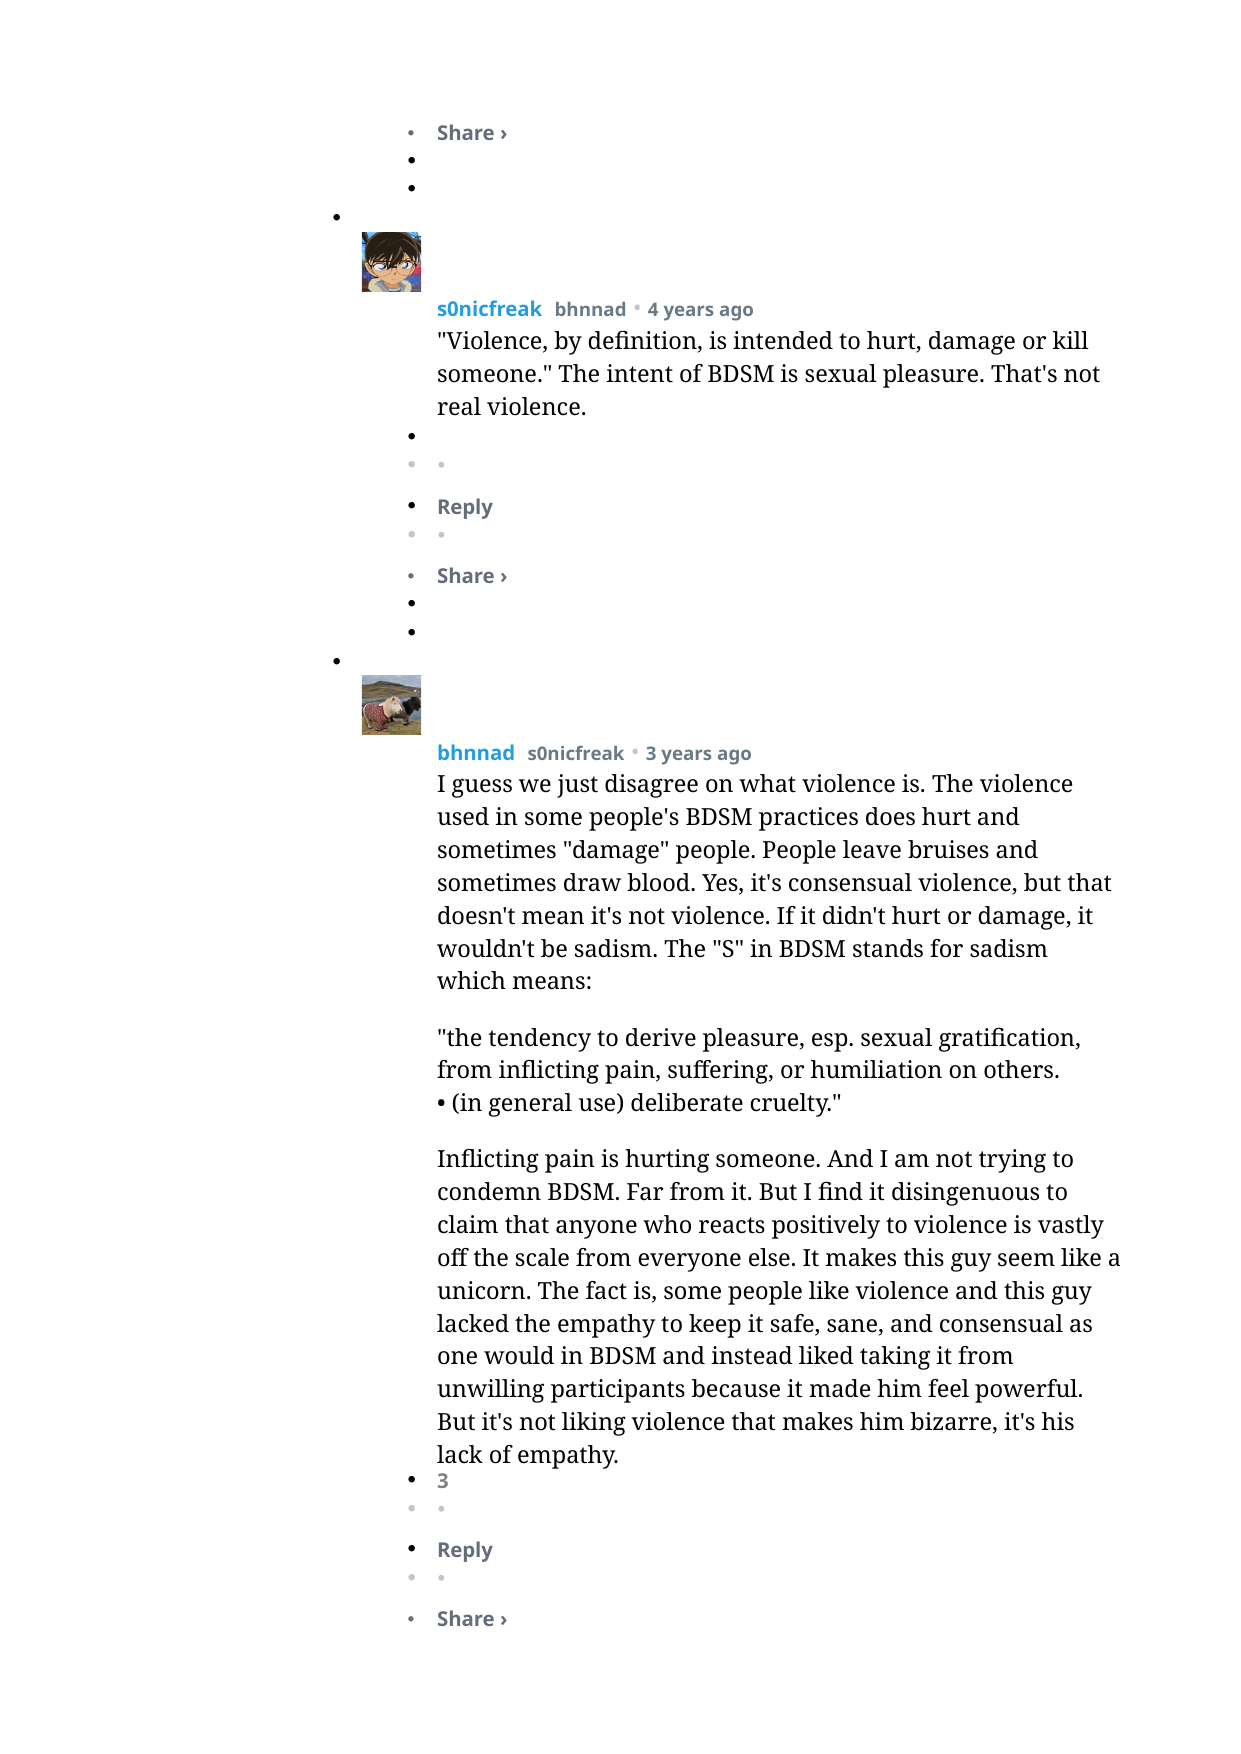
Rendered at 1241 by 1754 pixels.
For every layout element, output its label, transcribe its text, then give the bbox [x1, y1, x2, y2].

list "Violence, by definition, is intended to hurt, damage or kill someone." The intent of BDSM is sexual pleasure. That's not real violence. [437, 323, 1122, 422]
list s0nicfreak bhnnad • 4 years ago [437, 291, 1122, 323]
list Share › [437, 1605, 1122, 1632]
list Reply [437, 1535, 1111, 1563]
list • [437, 520, 1111, 549]
list • [437, 451, 1111, 479]
picture [361, 675, 422, 735]
list I guess we just disagree on what violence is. The violence used in some people's BDSM practices does hurt and sometimes "damage" people. People leave bruises and sometimes draw blood. Yes, it's consensual violence, but that doesn't mean it's not violence. If it didn't hurt or damage, it wouldn't be sadism. The "S" in BDSM stands for sadism which means: [437, 767, 1122, 997]
picture [361, 232, 422, 292]
list bhnnad s0nicfreak • 3 years ago [437, 735, 1122, 767]
list Share › [437, 562, 1122, 589]
list • [437, 1494, 1111, 1522]
list Share › [437, 118, 1122, 146]
list Inflicting pain is hurting someone. And I am not trying to condemn BDSM. Far from it. But I find it disingenuous to claim that anyone who reacts positively to violence is vastly off the scale from everyone else. It makes this guy seem like a unicorn. The fact is, some people like violence and this guy lacked the empathy to keep it safe, sane, and consensual as one would in BDSM and instead liked taking it from unwilling participants because it made him feel powerful. But it's not liking violence that makes him bizarre, it's his lack of empathy. [437, 1142, 1122, 1470]
list Reply [437, 492, 1111, 520]
list "the tendency to derive pleasure, esp. sexual gratification, from inflicting pain, suffering, or humiliation on others. • (in general use) deliberate cruelty." [437, 1020, 1122, 1118]
list • [437, 1563, 1111, 1592]
list 3 [437, 1470, 1111, 1494]
